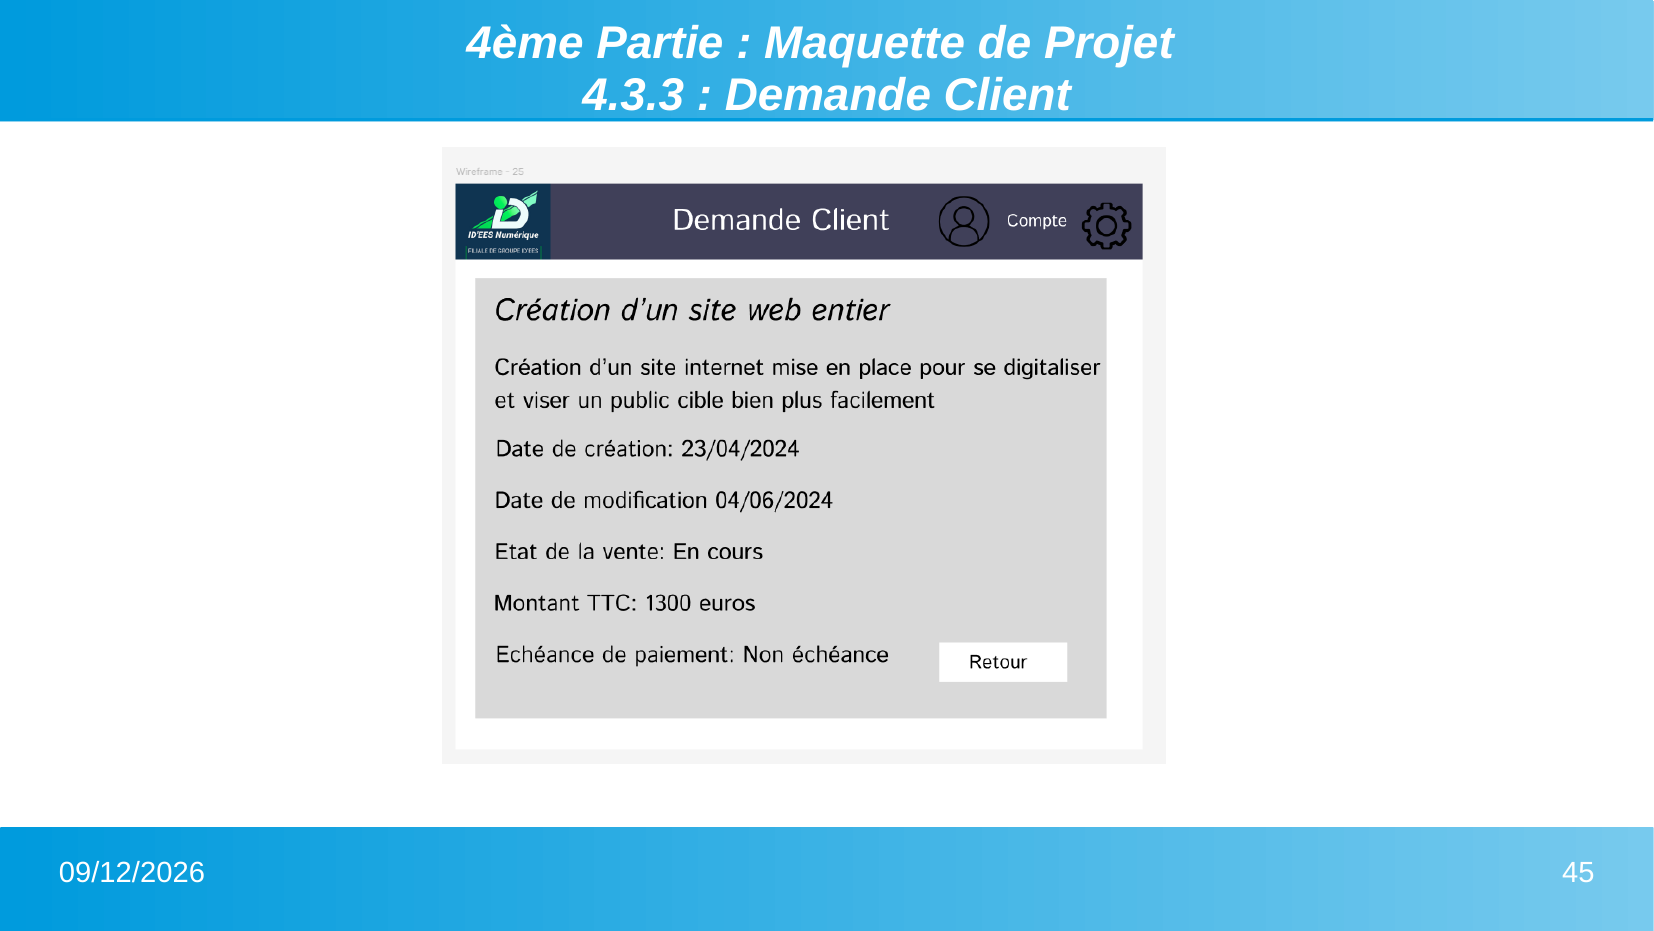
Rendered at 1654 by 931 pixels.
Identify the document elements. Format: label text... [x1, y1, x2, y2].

picture [442, 147, 1166, 764]
title 4ème Partie : Maquette de Projet 4.3.3 : Demande Client [59, 17, 1595, 121]
